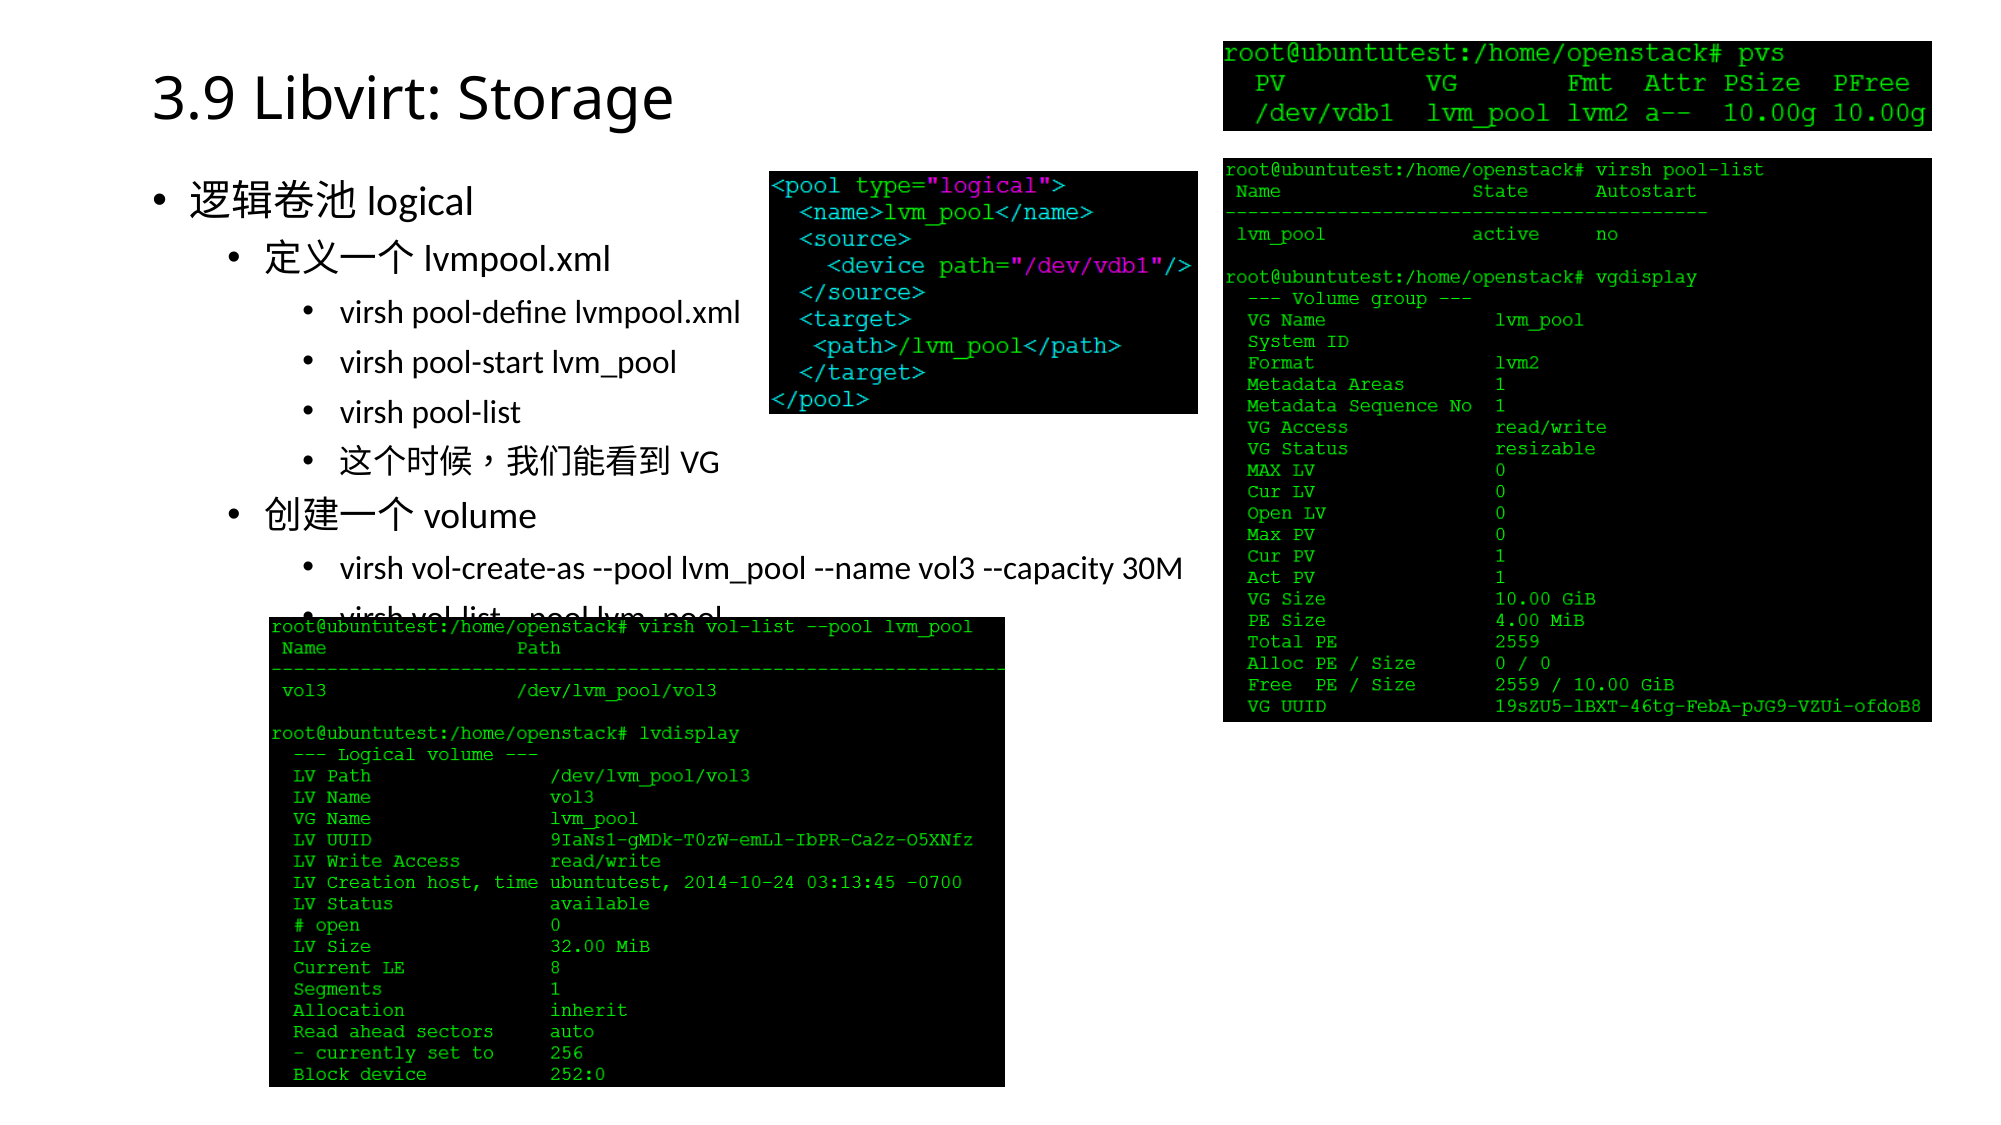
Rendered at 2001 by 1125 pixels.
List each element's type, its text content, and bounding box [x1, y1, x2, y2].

picture [1223, 158, 1932, 722]
picture [769, 171, 1198, 414]
list 逻辑卷池logical 定义一个lvmpool.xml virsh pool-define lvmpool.xml virsh pool-start lvm_pool virsh pool-list 这个时候，我们能看到VG 创建一个volume virsh vol-create-as --pool lvm_pool --name vol3 --capacity 30M virsh vol-list --pool lvm_pool [137, 171, 1311, 1014]
picture [269, 617, 1005, 1087]
title 3.9 Libvirt: Storage [137, 59, 1863, 140]
picture [1223, 41, 1932, 131]
